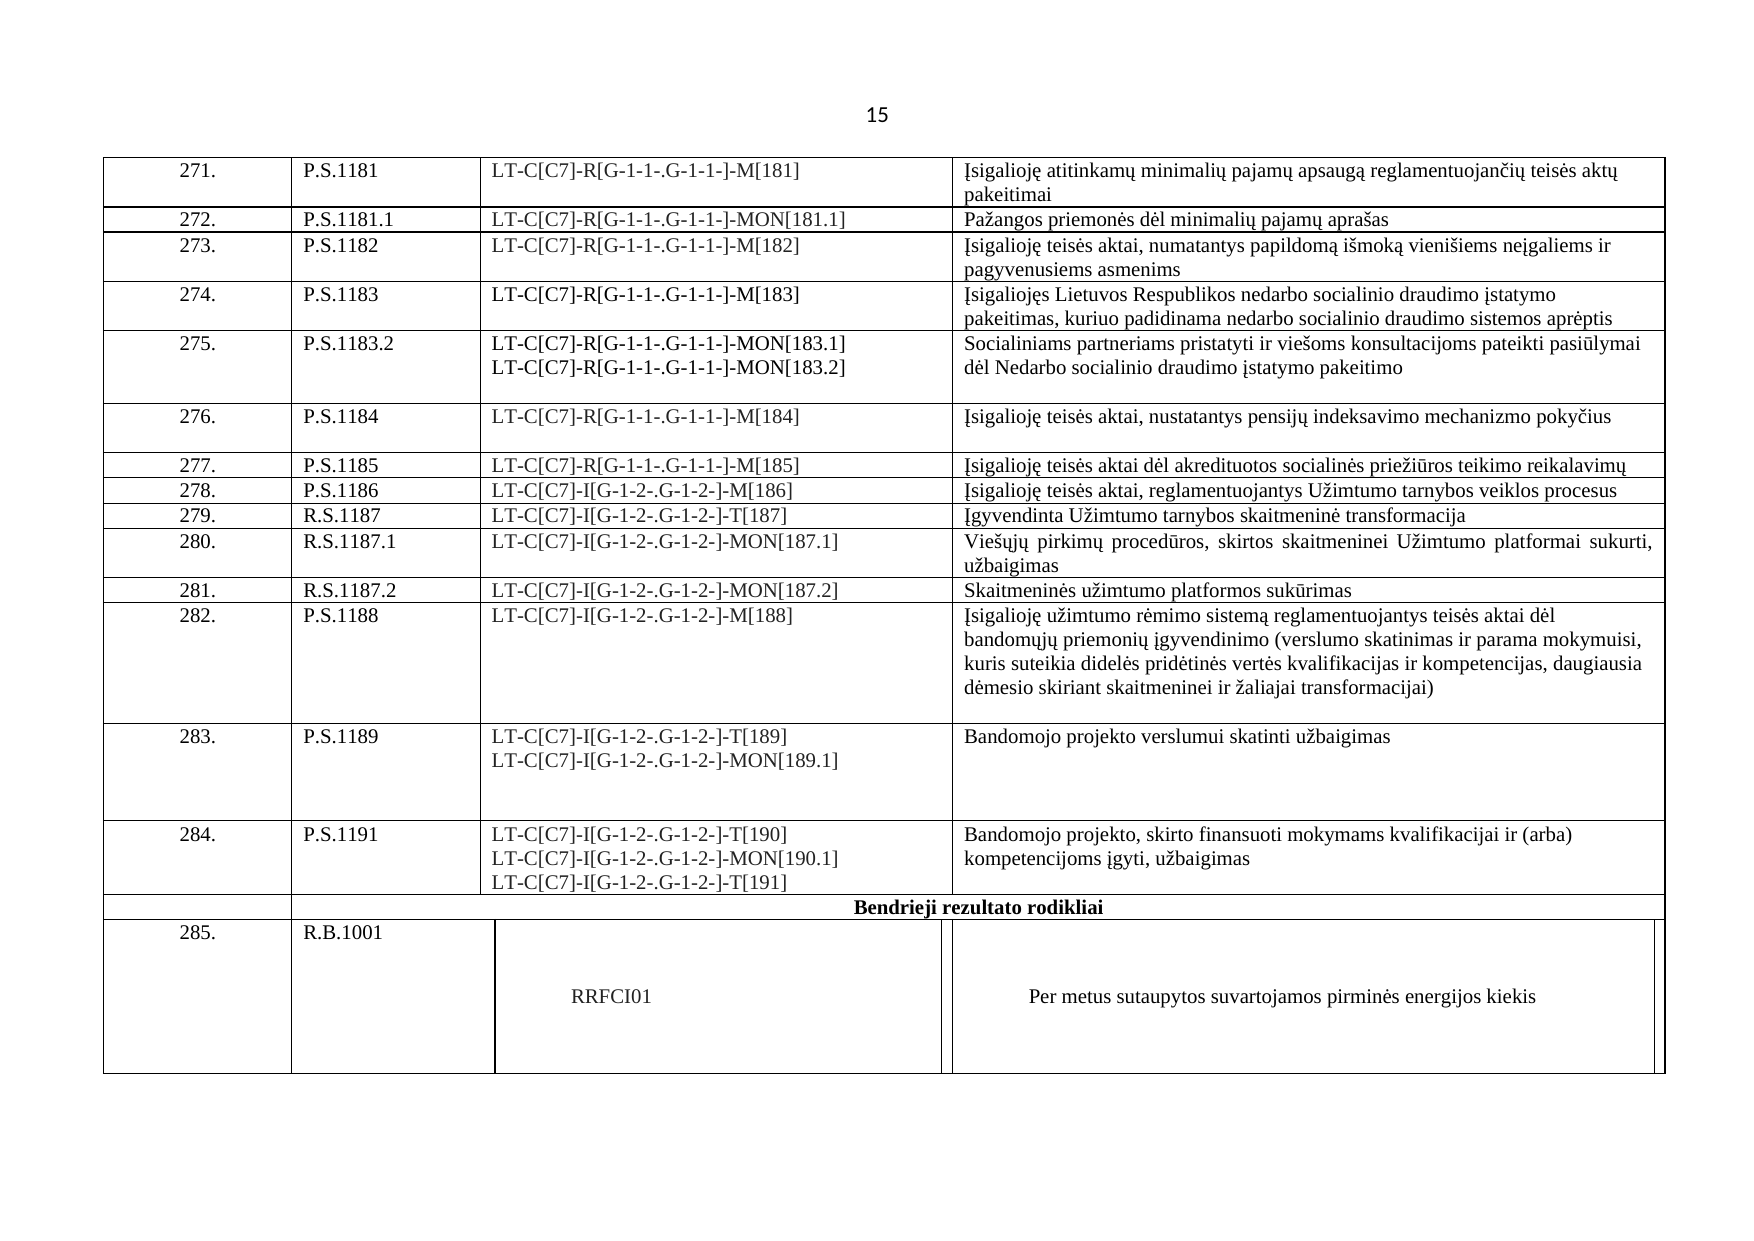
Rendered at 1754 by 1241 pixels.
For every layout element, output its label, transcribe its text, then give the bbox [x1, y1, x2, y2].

table_cell P.S.1183.2 [292, 331, 480, 403]
table_cell Įsigalioję teisės aktai, nustatantys pensijų indeksavimo mechanizmo pokyčius [953, 404, 1664, 452]
table_cell R.S.1187 [292, 504, 480, 527]
table_cell Bendrieji rezultato rodikliai [292, 895, 1664, 919]
table_cell R.B.1001 [292, 920, 494, 1073]
table_cell P.S.1182 [292, 233, 480, 281]
table_cell LT-C[C7]-I[G-1-2-.G-1-2-]-T[190] LT-C[C7]-I[G-1-2-.G-1-2-]-MON[190.1] LT-C[C7]-I[G-1-2-.G-1-2-]-T[191] [481, 821, 952, 894]
table_cell 283. [104, 724, 291, 820]
table_cell Skaitmeninės užimtumo platformos sukūrimas [953, 578, 1664, 602]
table_cell Socialiniams partneriams pristatyti ir viešoms konsultacijoms pateikti pasiūlymai dėl Nedarbo socialinio draudimo įstatymo pakeitimo [953, 331, 1664, 403]
table_cell LT-C[C7]-I[G-1-2-.G-1-2-]-M[186] [481, 478, 952, 502]
table_cell Viešųjų pirkimų procedūros, skirtos skaitmeninei Užimtumo platformai sukurti, užbaigimas [953, 529, 1664, 577]
table_cell R.S.1187.2 [292, 578, 480, 602]
table_cell Bandomojo projekto, skirto finansuoti mokymams kvalifikacijai ir (arba) kompetencijoms įgyti, užbaigimas [953, 821, 1664, 894]
table_cell Įsigalioję atitinkamų minimalių pajamų apsaugą reglamentuojančių teisės aktų pakeitimai [953, 158, 1664, 206]
table_cell P.S.1191 [292, 821, 480, 894]
table_cell [104, 895, 291, 919]
table_cell 271. [104, 158, 291, 206]
table_cell P.S.1188 [292, 603, 480, 723]
table_cell Įgyvendinta Užimtumo tarnybos skaitmeninė transformacija [953, 504, 1664, 527]
table_cell P.S.1186 [292, 478, 480, 502]
table_cell P.S.1183 [292, 282, 480, 330]
table_cell LT-C[C7]-I[G-1-2-.G-1-2-]-MON[187.2] [481, 578, 952, 602]
table_cell 275. [104, 331, 291, 403]
table_cell LT-C[C7]-I[G-1-2-.G-1-2-]-M[188] [481, 603, 952, 723]
table_cell 273. [104, 233, 291, 281]
table_cell P.S.1181 [292, 158, 480, 206]
table_cell Įsigalioję teisės aktai, reglamentuojantys Užimtumo tarnybos veiklos procesus [953, 478, 1664, 502]
table_cell 274. [104, 282, 291, 330]
table_cell LT-C[C7]-I[G-1-2-.G-1-2-]-T[187] [481, 504, 952, 527]
table_cell Įsigalioję teisės aktai dėl akredituotos socialinės priežiūros teikimo reikalavimų [953, 453, 1664, 477]
table_cell 272. [104, 208, 291, 231]
table_cell 281. [104, 578, 291, 602]
table_cell LT-C[C7]-R[G-1-1-.G-1-1-]-M[181] [481, 158, 952, 206]
table_cell P.S.1184 [292, 404, 480, 452]
table_cell Pažangos priemonės dėl minimalių pajamų aprašas [953, 208, 1664, 231]
table_cell R.S.1187.1 [292, 529, 480, 577]
table_cell 276. [104, 404, 291, 452]
table_cell 280. [104, 529, 291, 577]
table_cell LT-C[C7]-R[G-1-1-.G-1-1-]-MON[181.1] [481, 208, 952, 231]
table_cell [1655, 920, 1664, 1073]
table_cell 277. [104, 453, 291, 477]
table_cell 284. [104, 821, 291, 894]
table_cell 285. [104, 920, 291, 1073]
table_cell [942, 920, 952, 1073]
table_cell Per metus sutaupytos suvartojamos pirminės energijos kiekis [953, 920, 1654, 1073]
table_cell 278. [104, 478, 291, 502]
table_cell Įsigaliojęs Lietuvos Respublikos nedarbo socialinio draudimo įstatymo pakeitimas, kuriuo padidinama nedarbo socialinio draudimo sistemos aprėptis [953, 282, 1664, 330]
table_cell LT-C[C7]-R[G-1-1-.G-1-1-]-M[182] [481, 233, 952, 281]
table_cell 282. [104, 603, 291, 723]
table_cell P.S.1189 [292, 724, 480, 820]
table_cell RRFCI01 [496, 920, 941, 1073]
table_cell LT-C[C7]-R[G-1-1-.G-1-1-]-M[185] [481, 453, 952, 477]
table_cell 279. [104, 504, 291, 527]
table_cell LT-C[C7]-I[G-1-2-.G-1-2-]-MON[187.1] [481, 529, 952, 577]
table_cell LT-C[C7]-R[G-1-1-.G-1-1-]-M[183] [481, 282, 952, 330]
table_cell Įsigalioję teisės aktai, numatantys papildomą išmoką vienišiems neįgaliems ir pagyvenusiems asmenims [953, 233, 1664, 281]
table_cell Bandomojo projekto verslumui skatinti užbaigimas [953, 724, 1664, 820]
table_cell LT-C[C7]-R[G-1-1-.G-1-1-]-MON[183.1] LT-C[C7]-R[G-1-1-.G-1-1-]-MON[183.2] [481, 331, 952, 403]
table_cell LT-C[C7]-I[G-1-2-.G-1-2-]-T[189] LT-C[C7]-I[G-1-2-.G-1-2-]-MON[189.1] [481, 724, 952, 820]
table_cell Įsigalioję užimtumo rėmimo sistemą reglamentuojantys teisės aktai dėl bandomųjų priemonių įgyvendinimo (verslumo skatinimas ir parama mokymuisi, kuris suteikia didelės pridėtinės vertės kvalifikacijas ir kompetencijas, daugiausia dėmesio skiriant skaitmeninei ir žaliajai transformacijai) [953, 603, 1664, 723]
table_cell LT-C[C7]-R[G-1-1-.G-1-1-]-M[184] [481, 404, 952, 452]
table_cell P.S.1181.1 [292, 208, 480, 231]
table_cell P.S.1185 [292, 453, 480, 477]
